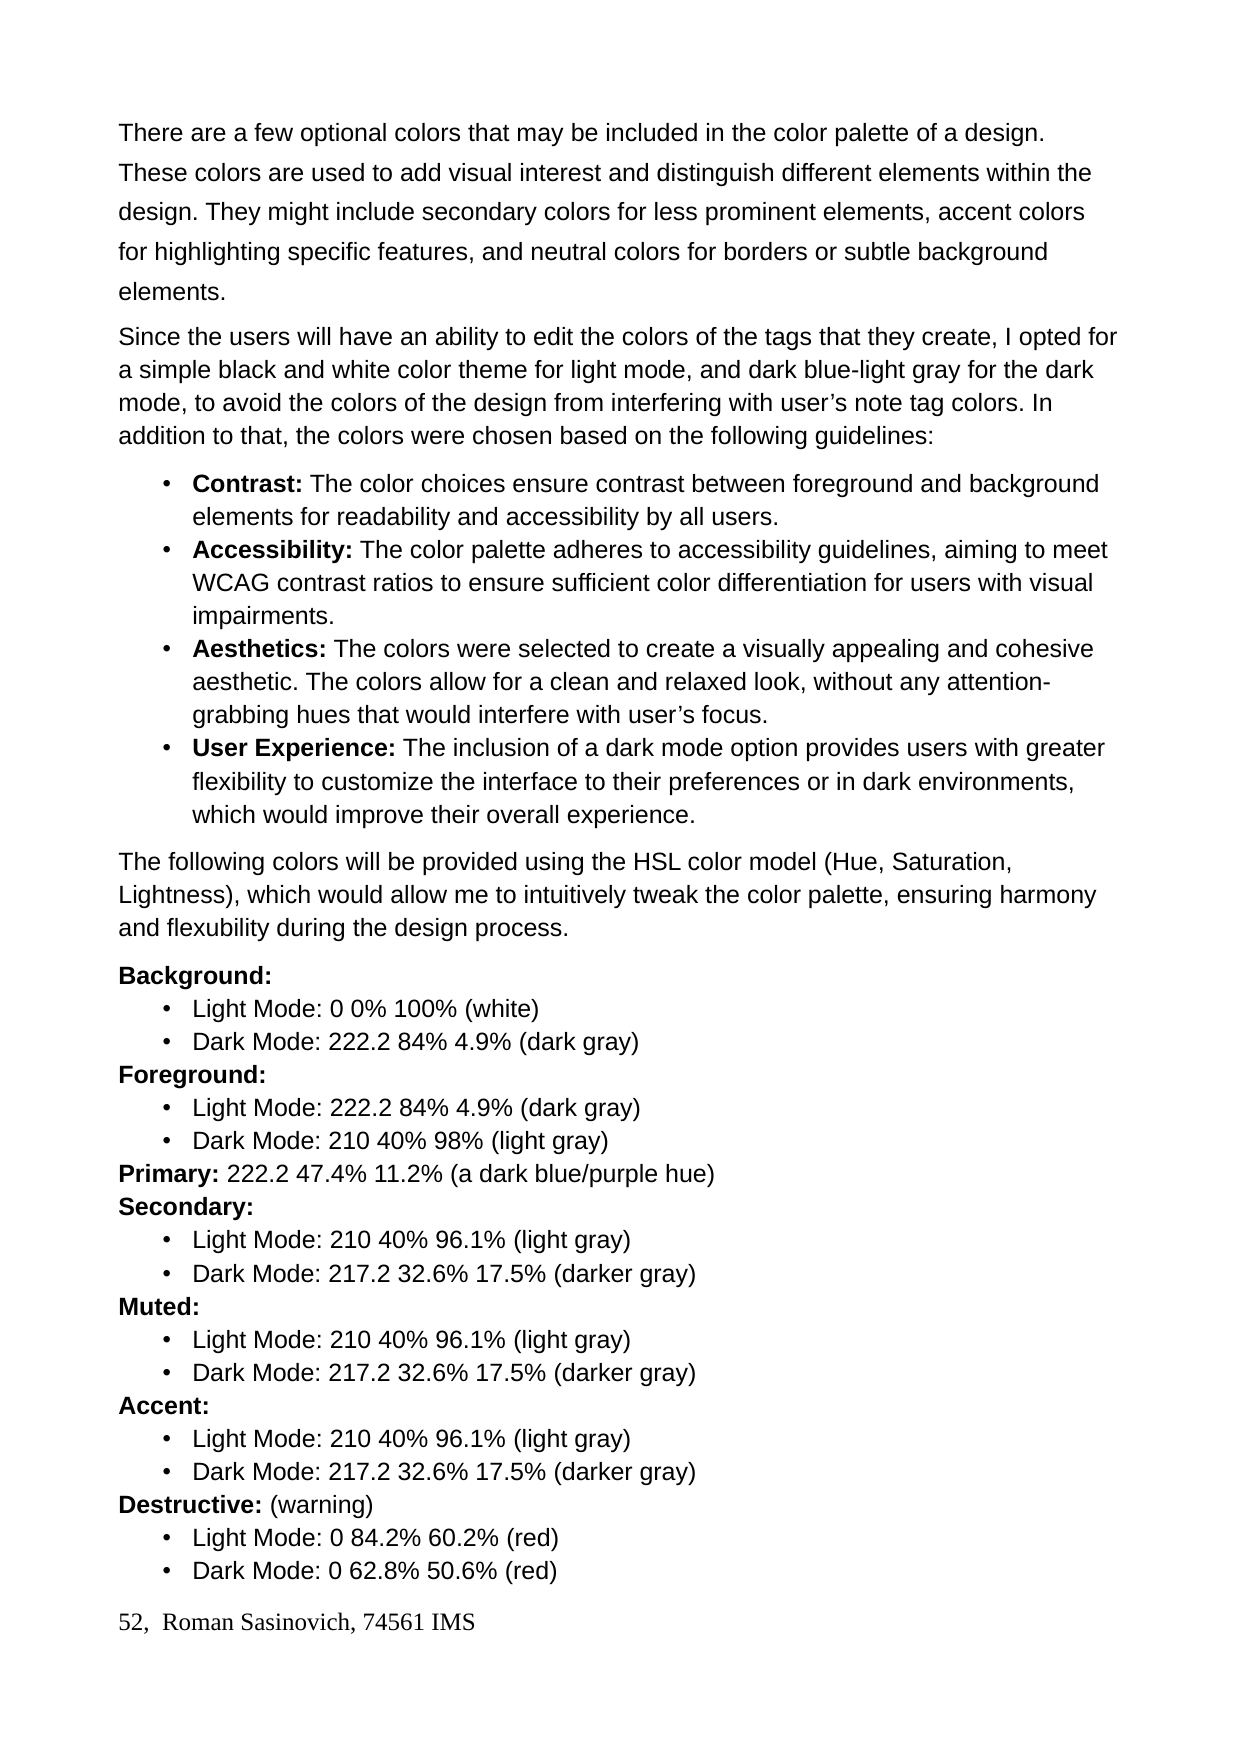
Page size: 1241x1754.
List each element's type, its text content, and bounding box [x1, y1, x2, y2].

text Accent: [118, 1391, 1122, 1420]
list There are a few optional colors that may be included in the color palette of a design. These colors are used to add visual interest and distinguish different elements within the design. They might include secondary colors for less prominent elements, accent colors for highlighting specific features, and neutral colors for borders or subtle background elements. [118, 118, 1122, 305]
list Light Mode: 0 0% 100% (white) [162, 994, 1122, 1023]
list Dark Mode: 210 40% 98% (light gray) [162, 1126, 1122, 1155]
list Dark Mode: 222.2 84% 4.9% (dark gray) [162, 1027, 1122, 1056]
list Light Mode: 210 40% 96.1% (light gray) [162, 1225, 1122, 1254]
text Since the users will have an ability to edit the colors of the tags that they create, I opted for a simple black and white color theme for light mode, and dark blue-light gray for the dark mode, to avoid the colors of the design from interfering with user’s note tag colors. In addition to that, the colors were chosen based on the following guidelines: [118, 322, 1122, 450]
text Secondary: [118, 1192, 1122, 1221]
text The following colors will be provided using the HSL color model (Hue, Saturation, Lightness), which would allow me to intuitively tweak the color palette, ensuring harmony and flexubility during the design process. [118, 847, 1122, 942]
list Light Mode: 210 40% 96.1% (light gray) [162, 1325, 1122, 1353]
list Contrast: The color choices ensure contrast between foreground and background elements for readability and accessibility by all users. [162, 469, 1122, 531]
list Aesthetics: The colors were selected to create a visually appealing and cohesive aesthetic. The colors allow for a clean and relaxed look, without any attention-grabbing hues that would interfere with user’s focus. [162, 634, 1122, 729]
list Dark Mode: 217.2 32.6% 17.5% (darker gray) [162, 1358, 1122, 1387]
text Muted: [118, 1292, 1122, 1320]
list Light Mode: 210 40% 96.1% (light gray) [162, 1424, 1122, 1453]
text Primary: 222.2 47.4% 11.2% (a dark blue/purple hue) [118, 1159, 1122, 1188]
text Background: [118, 961, 1122, 989]
list Dark Mode: 0 62.8% 50.6% (red) [162, 1556, 1122, 1585]
text Foreground: [118, 1060, 1122, 1089]
text Destructive: (warning) [118, 1490, 1122, 1519]
list Accessibility: The color palette adheres to accessibility guidelines, aiming to meet WCAG contrast ratios to ensure sufficient color differentiation for users with visual impairments. [162, 535, 1122, 630]
list Light Mode: 0 84.2% 60.2% (red) [162, 1523, 1122, 1552]
list Dark Mode: 217.2 32.6% 17.5% (darker gray) [162, 1457, 1122, 1486]
list Light Mode: 222.2 84% 4.9% (dark gray) [162, 1093, 1122, 1122]
list Dark Mode: 217.2 32.6% 17.5% (darker gray) [162, 1258, 1122, 1287]
list User Experience: The inclusion of a dark mode option provides users with greater flexibility to customize the interface to their preferences or in dark environments, which would improve their overall experience. [162, 733, 1122, 828]
